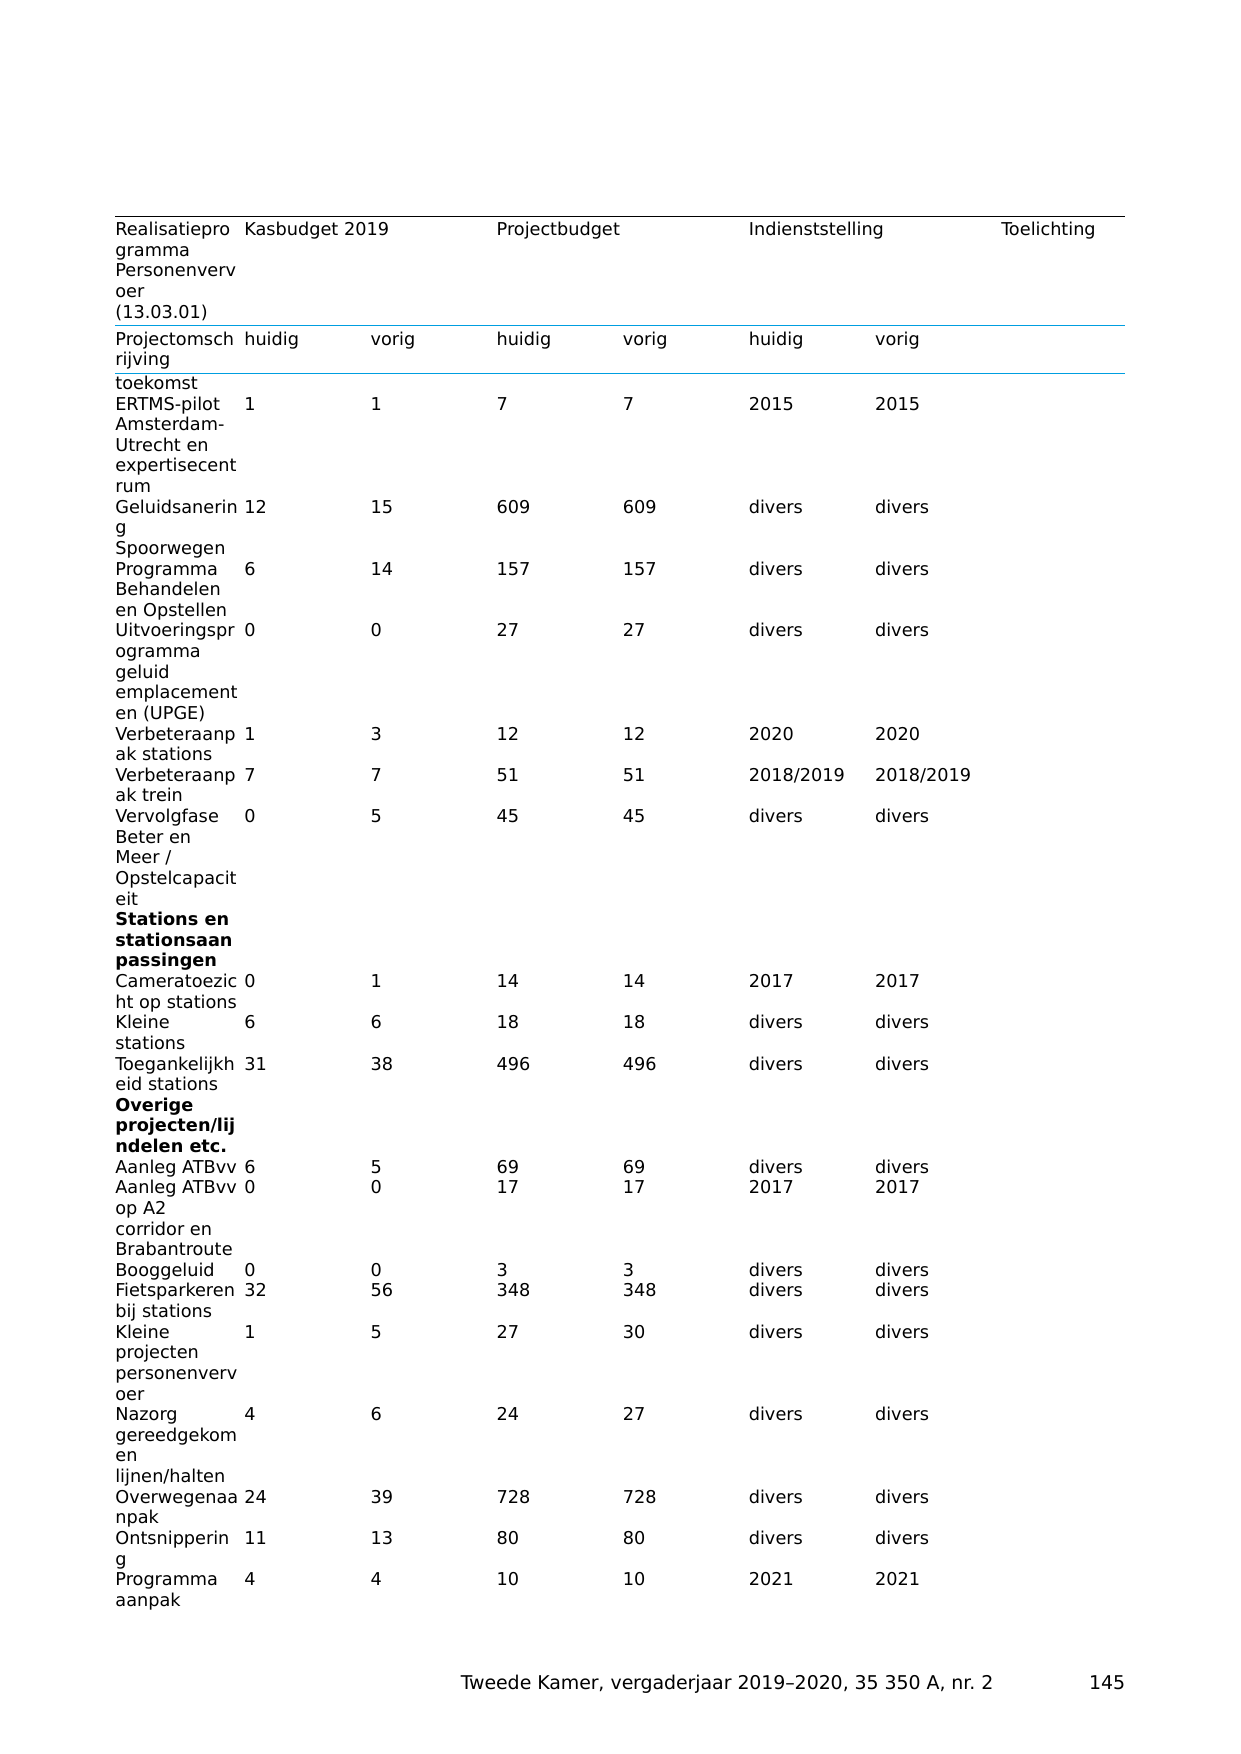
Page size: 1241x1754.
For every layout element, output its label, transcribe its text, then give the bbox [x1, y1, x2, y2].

table_cell divers [872, 620, 998, 723]
table_cell 157 [494, 559, 620, 620]
table_cell 12 [494, 724, 620, 765]
table_cell [998, 724, 1125, 765]
table_cell [998, 1054, 1125, 1095]
table_cell [998, 394, 1125, 497]
table_cell 31 [241, 1054, 367, 1095]
table_cell 38 [368, 1054, 493, 1095]
table_cell [998, 1487, 1125, 1528]
table_cell [872, 374, 998, 393]
table_cell [998, 1177, 1125, 1260]
table_cell [746, 374, 872, 393]
table_cell 2018/2019 [872, 765, 998, 806]
table_cell 2021 [746, 1569, 872, 1610]
table_cell 10 [620, 1569, 746, 1610]
table_cell Ontsnippering [115, 1528, 241, 1569]
table_cell vorig [872, 326, 998, 373]
table_cell [494, 1095, 620, 1157]
table_cell 348 [494, 1280, 620, 1322]
table_cell 6 [241, 1157, 367, 1177]
table_cell [998, 1260, 1125, 1280]
table_cell 69 [620, 1157, 746, 1177]
table_cell divers [746, 806, 872, 909]
table_cell 2015 [746, 394, 872, 497]
table_cell divers [746, 1528, 872, 1569]
table_cell 45 [620, 806, 746, 909]
table_cell divers [746, 1280, 872, 1322]
table_cell [368, 374, 493, 393]
table_cell divers [872, 1528, 998, 1569]
table_cell toekomst [115, 374, 241, 393]
table_cell 1 [241, 724, 367, 765]
table_cell [998, 497, 1125, 558]
table_cell 0 [368, 1260, 493, 1280]
table_cell 56 [368, 1280, 493, 1322]
table_cell 27 [620, 1404, 746, 1487]
table_cell 0 [368, 1177, 493, 1260]
table_cell divers [746, 1322, 872, 1404]
table_cell 3 [368, 724, 493, 765]
table_cell 496 [620, 1054, 746, 1095]
table_cell 2017 [746, 1177, 872, 1260]
table_cell 348 [620, 1280, 746, 1322]
table_cell 4 [368, 1569, 493, 1610]
table_cell 14 [368, 559, 493, 620]
table_cell 0 [241, 620, 367, 723]
table_cell Projectomschrijving [115, 326, 241, 373]
table_cell huidig [746, 326, 872, 373]
table_cell divers [872, 1280, 998, 1322]
table_cell divers [872, 1054, 998, 1095]
table_cell 5 [368, 1157, 493, 1177]
table_cell 0 [241, 806, 367, 909]
table_cell 7 [241, 765, 367, 806]
table_cell Kleine projecten personenvervoer [115, 1322, 241, 1404]
table_cell [494, 909, 620, 971]
table_cell 2018/2019 [746, 765, 872, 806]
table_cell divers [746, 497, 872, 558]
table_cell [620, 909, 746, 971]
table_cell divers [746, 559, 872, 620]
table_cell [620, 1095, 746, 1157]
table_cell 1 [241, 394, 367, 497]
table_cell [998, 1280, 1125, 1322]
table_cell divers [872, 1260, 998, 1280]
table_cell Aanleg ATBvv [115, 1157, 241, 1177]
table_cell Toegankelijkheid stations [115, 1054, 241, 1095]
table_cell 14 [494, 971, 620, 1012]
table_cell Booggeluid [115, 1260, 241, 1280]
table_cell [998, 1012, 1125, 1053]
table_cell 2020 [746, 724, 872, 765]
table_cell 51 [620, 765, 746, 806]
table_cell 11 [241, 1528, 367, 1569]
table_cell [998, 1157, 1125, 1177]
table_cell 1 [368, 971, 493, 1012]
table_cell 728 [494, 1487, 620, 1528]
table_cell 1 [368, 394, 493, 497]
table_cell 6 [368, 1404, 493, 1487]
table_cell 17 [620, 1177, 746, 1260]
table_cell 157 [620, 559, 746, 620]
table_cell vorig [368, 326, 493, 373]
table_cell 17 [494, 1177, 620, 1260]
table_cell divers [872, 1157, 998, 1177]
table_cell 6 [368, 1012, 493, 1053]
table_cell Cameratoezicht op stations [115, 971, 241, 1012]
table_cell 2017 [746, 971, 872, 1012]
table_cell Realisatieprogramma Personenvervoer (13.03.01) [115, 217, 241, 325]
table_cell Overwegenaanpak [115, 1487, 241, 1528]
table_cell 30 [620, 1322, 746, 1404]
table_cell Geluidsanering Spoorwegen [115, 497, 241, 558]
table_cell 2017 [872, 1177, 998, 1260]
table_cell Verbeteraanpak stations [115, 724, 241, 765]
table_cell 15 [368, 497, 493, 558]
table_cell 609 [620, 497, 746, 558]
table_cell 4 [241, 1569, 367, 1610]
table_cell huidig [494, 326, 620, 373]
table_cell 45 [494, 806, 620, 909]
table_cell divers [746, 1487, 872, 1528]
table_cell 27 [494, 620, 620, 723]
table_cell divers [746, 1157, 872, 1177]
table_cell 10 [494, 1569, 620, 1610]
table_cell [998, 374, 1125, 393]
table_cell 609 [494, 497, 620, 558]
table_cell [998, 765, 1125, 806]
table_cell [998, 971, 1125, 1012]
table_cell [998, 909, 1125, 971]
table_cell divers [872, 1012, 998, 1053]
table_cell 7 [368, 765, 493, 806]
table_cell Toelichting [998, 217, 1125, 325]
table_cell Verbeteraanpak trein [115, 765, 241, 806]
table_cell 27 [620, 620, 746, 723]
table_cell [998, 620, 1125, 723]
table_cell [998, 1322, 1125, 1404]
table_cell [620, 374, 746, 393]
table_cell 13 [368, 1528, 493, 1569]
table_cell [368, 909, 493, 971]
table_cell 51 [494, 765, 620, 806]
table_cell huidig [241, 326, 367, 373]
table_cell vorig [620, 326, 746, 373]
table_cell 0 [241, 971, 367, 1012]
table_cell divers [872, 559, 998, 620]
table_cell 12 [241, 497, 367, 558]
table_cell 1 [241, 1322, 367, 1404]
table_cell 6 [241, 1012, 367, 1053]
table_cell 2015 [872, 394, 998, 497]
table_cell 12 [620, 724, 746, 765]
table_cell Kasbudget 2019 [241, 217, 493, 325]
table_cell Uitvoeringsprogramma geluid emplacementen (UPGE) [115, 620, 241, 723]
table_cell divers [872, 1487, 998, 1528]
table_cell Nazorg gereedgekomen lijnen/halten [115, 1404, 241, 1487]
table_cell divers [746, 1404, 872, 1487]
table_cell divers [872, 497, 998, 558]
table_cell 5 [368, 1322, 493, 1404]
table_cell Stations en stationsaanpassingen [115, 909, 241, 971]
table_cell [241, 1095, 367, 1157]
table_cell divers [872, 806, 998, 909]
table_cell [998, 559, 1125, 620]
table_cell Indienststelling [746, 217, 998, 325]
table_cell [998, 1404, 1125, 1487]
table_cell [241, 374, 367, 393]
table_cell 7 [494, 394, 620, 497]
table_cell 7 [620, 394, 746, 497]
table_cell divers [746, 1012, 872, 1053]
table_cell 0 [241, 1260, 367, 1280]
table_cell divers [746, 1054, 872, 1095]
table_cell 2017 [872, 971, 998, 1012]
table_cell 69 [494, 1157, 620, 1177]
table_cell 6 [241, 559, 367, 620]
table_cell [872, 1095, 998, 1157]
table_cell 2021 [872, 1569, 998, 1610]
table_cell [998, 1569, 1125, 1610]
table_cell divers [746, 1260, 872, 1280]
table_cell 18 [494, 1012, 620, 1053]
table_cell 0 [368, 620, 493, 723]
table_cell 32 [241, 1280, 367, 1322]
table_cell 24 [494, 1404, 620, 1487]
table_cell 0 [241, 1177, 367, 1260]
table_cell [241, 909, 367, 971]
table_cell [998, 1095, 1125, 1157]
table_cell Aanleg ATBvv op A2 corridor en Brabantroute [115, 1177, 241, 1260]
table_cell ERTMS-pilot Amsterdam-Utrecht en expertisecentrum [115, 394, 241, 497]
table_cell Vervolgfase Beter en Meer / Opstelcapaciteit [115, 806, 241, 909]
table_cell [494, 374, 620, 393]
table_cell divers [872, 1404, 998, 1487]
table_cell 24 [241, 1487, 367, 1528]
table_cell divers [872, 1322, 998, 1404]
table_cell [872, 909, 998, 971]
table_cell 2020 [872, 724, 998, 765]
table_cell Programma aanpak [115, 1569, 241, 1610]
table_cell [746, 1095, 872, 1157]
table_cell 496 [494, 1054, 620, 1095]
table_cell Programma Behandelen en Opstellen [115, 559, 241, 620]
table_cell 18 [620, 1012, 746, 1053]
table_cell Overige projecten/lijndelen etc. [115, 1095, 241, 1157]
table_cell [998, 1528, 1125, 1569]
table_cell Fietsparkeren bij stations [115, 1280, 241, 1322]
table_cell 3 [620, 1260, 746, 1280]
table_cell [368, 1095, 493, 1157]
table_cell [998, 326, 1125, 373]
table_cell 728 [620, 1487, 746, 1528]
table_cell divers [746, 620, 872, 723]
table_cell 5 [368, 806, 493, 909]
table_cell 14 [620, 971, 746, 1012]
table_header Mutaties tweede suppletoire begroting 2019 (Bedragen x € 1 mln.) [115, 191, 1125, 216]
table_cell [998, 806, 1125, 909]
table_cell 39 [368, 1487, 493, 1528]
table_cell Projectbudget [494, 217, 746, 325]
table_cell 3 [494, 1260, 620, 1280]
table_cell 80 [494, 1528, 620, 1569]
table_cell 80 [620, 1528, 746, 1569]
table_cell [746, 909, 872, 971]
table_cell 4 [241, 1404, 367, 1487]
table_cell Kleine stations [115, 1012, 241, 1053]
table_cell 27 [494, 1322, 620, 1404]
